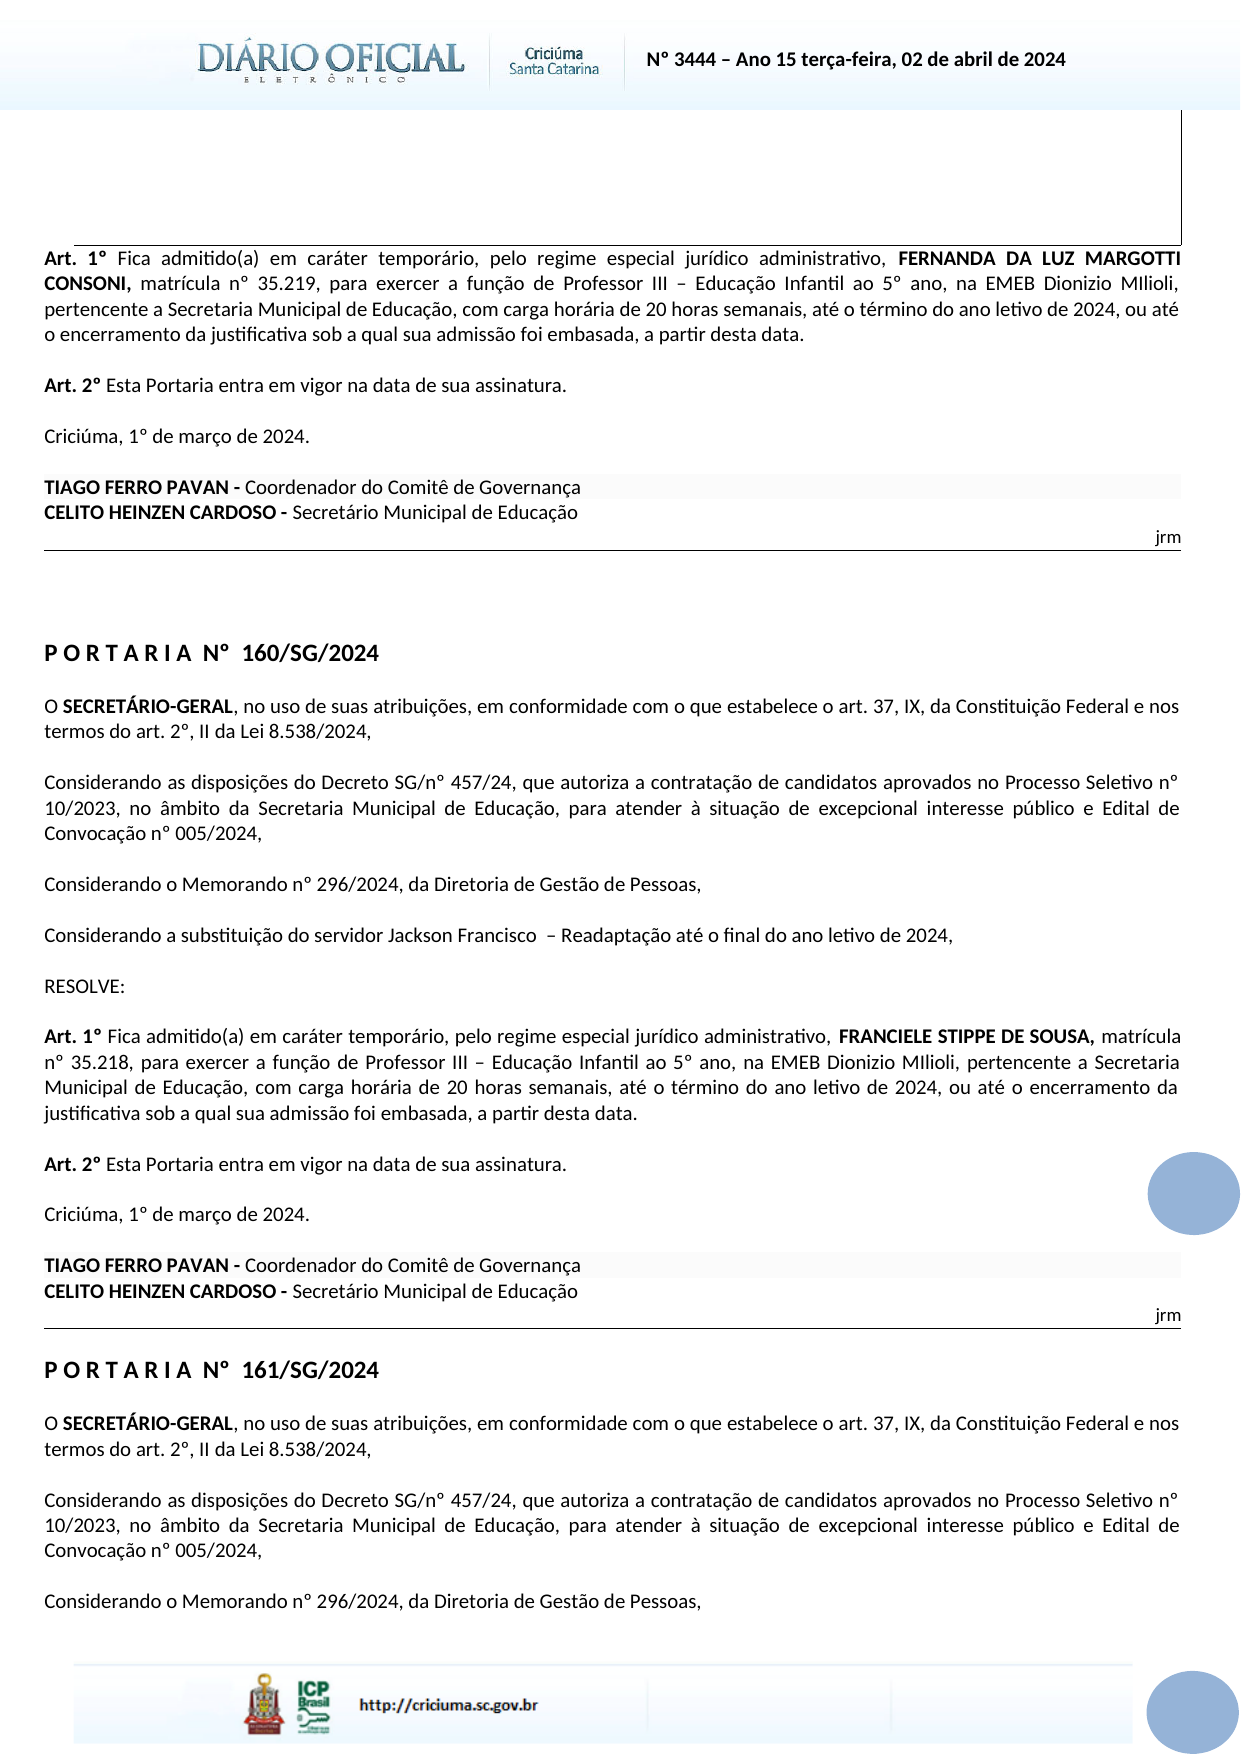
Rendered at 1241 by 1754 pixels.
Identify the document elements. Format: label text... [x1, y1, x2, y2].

text CELITO HEINZEN CARDOSO - Secretário Municipal de Educação [44, 499, 1181, 525]
text Criciúma, 1º de março de 2024. [44, 423, 1181, 448]
text Considerando a substituição do servidor Jackson Francisco – Readaptação até o final do ano letivo de 2024, [44, 922, 1181, 947]
text Art. 2º Esta Portaria entra em vigor na data de sua assinatura. [44, 372, 1181, 398]
text Criciúma, 1º de março de 2024. [44, 1202, 1165, 1227]
text O SECRETÁRIO-GERAL, no uso de suas atribuições, em conformidade com o que estabelece o art. 37, IX, da Constituição Federal e nos termos do art. 2º, II da Lei 8.538/2024, [44, 1411, 1181, 1461]
text P O R T A R I A Nº 160/SG/2024 [44, 637, 1181, 668]
text RESOLVE: [44, 973, 1181, 998]
text Considerando as disposições do Decreto SG/nº 457/24, que autoriza a contratação de candidatos aprovados no Processo Seletivo nº 10/2023, no âmbito da Secretaria Municipal de Educação, para atender à situação de excepcional interesse público e Edital de Convocação nº 005/2024, [44, 769, 1181, 846]
text Art. 1º Fica admitido(a) em caráter temporário, pelo regime especial jurídico administrativo, FRANCIELE STIPPE DE SOUSA, matrícula nº 35.218, para exercer a função de Professor III – Educação Infantil ao 5º ano, na EMEB Dionizio MIlioli, pertencente a Secretaria Municipal de Educação, com carga horária de 20 horas semanais, até o término do ano letivo de 2024, ou até o encerramento da justificativa sob a qual sua admissão foi embasada, a partir desta data. [44, 1024, 1181, 1125]
text Considerando as disposições do Decreto SG/nº 457/24, que autoriza a contratação de candidatos aprovados no Processo Seletivo nº 10/2023, no âmbito da Secretaria Municipal de Educação, para atender à situação de excepcional interesse público e Edital de Convocação nº 005/2024, [44, 1487, 1181, 1563]
text Considerando o Memorando nº 296/2024, da Diretoria de Gestão de Pessoas, [44, 1588, 1181, 1614]
text Art. 2º Esta Portaria entra em vigor na data de sua assinatura. [44, 1151, 1181, 1176]
text CELITO HEINZEN CARDOSO - Secretário Municipal de Educação [44, 1278, 1181, 1303]
text P O R T A R I A Nº 161/SG/2024 [44, 1355, 1181, 1385]
text jrm [44, 525, 1181, 550]
text TIAGO FERRO PAVAN - Coordenador do Comitê de Governança [44, 474, 1181, 499]
text TIAGO FERRO PAVAN - Coordenador do Comitê de Governança [44, 1252, 1181, 1278]
text jrm [44, 1303, 1181, 1328]
text O SECRETÁRIO-GERAL, no uso de suas atribuições, em conformidade com o que estabelece o art. 37, IX, da Constituição Federal e nos termos do art. 2º, II da Lei 8.538/2024, [44, 693, 1181, 744]
text Art. 1º Fica admitido(a) em caráter temporário, pelo regime especial jurídico administrativo, FERNANDA DA LUZ MARGOTTI CONSONI, matrícula nº 35.219, para exercer a função de Professor III – Educação Infantil ao 5º ano, na EMEB Dionizio MIlioli, pertencente a Secretaria Municipal de Educação, com carga horária de 20 horas semanais, até o término do ano letivo de 2024, ou até o encerramento da justificativa sob a qual sua admissão foi embasada, a partir desta data. [44, 245, 1181, 347]
text Considerando o Memorando nº 296/2024, da Diretoria de Gestão de Pessoas, [44, 871, 1181, 897]
